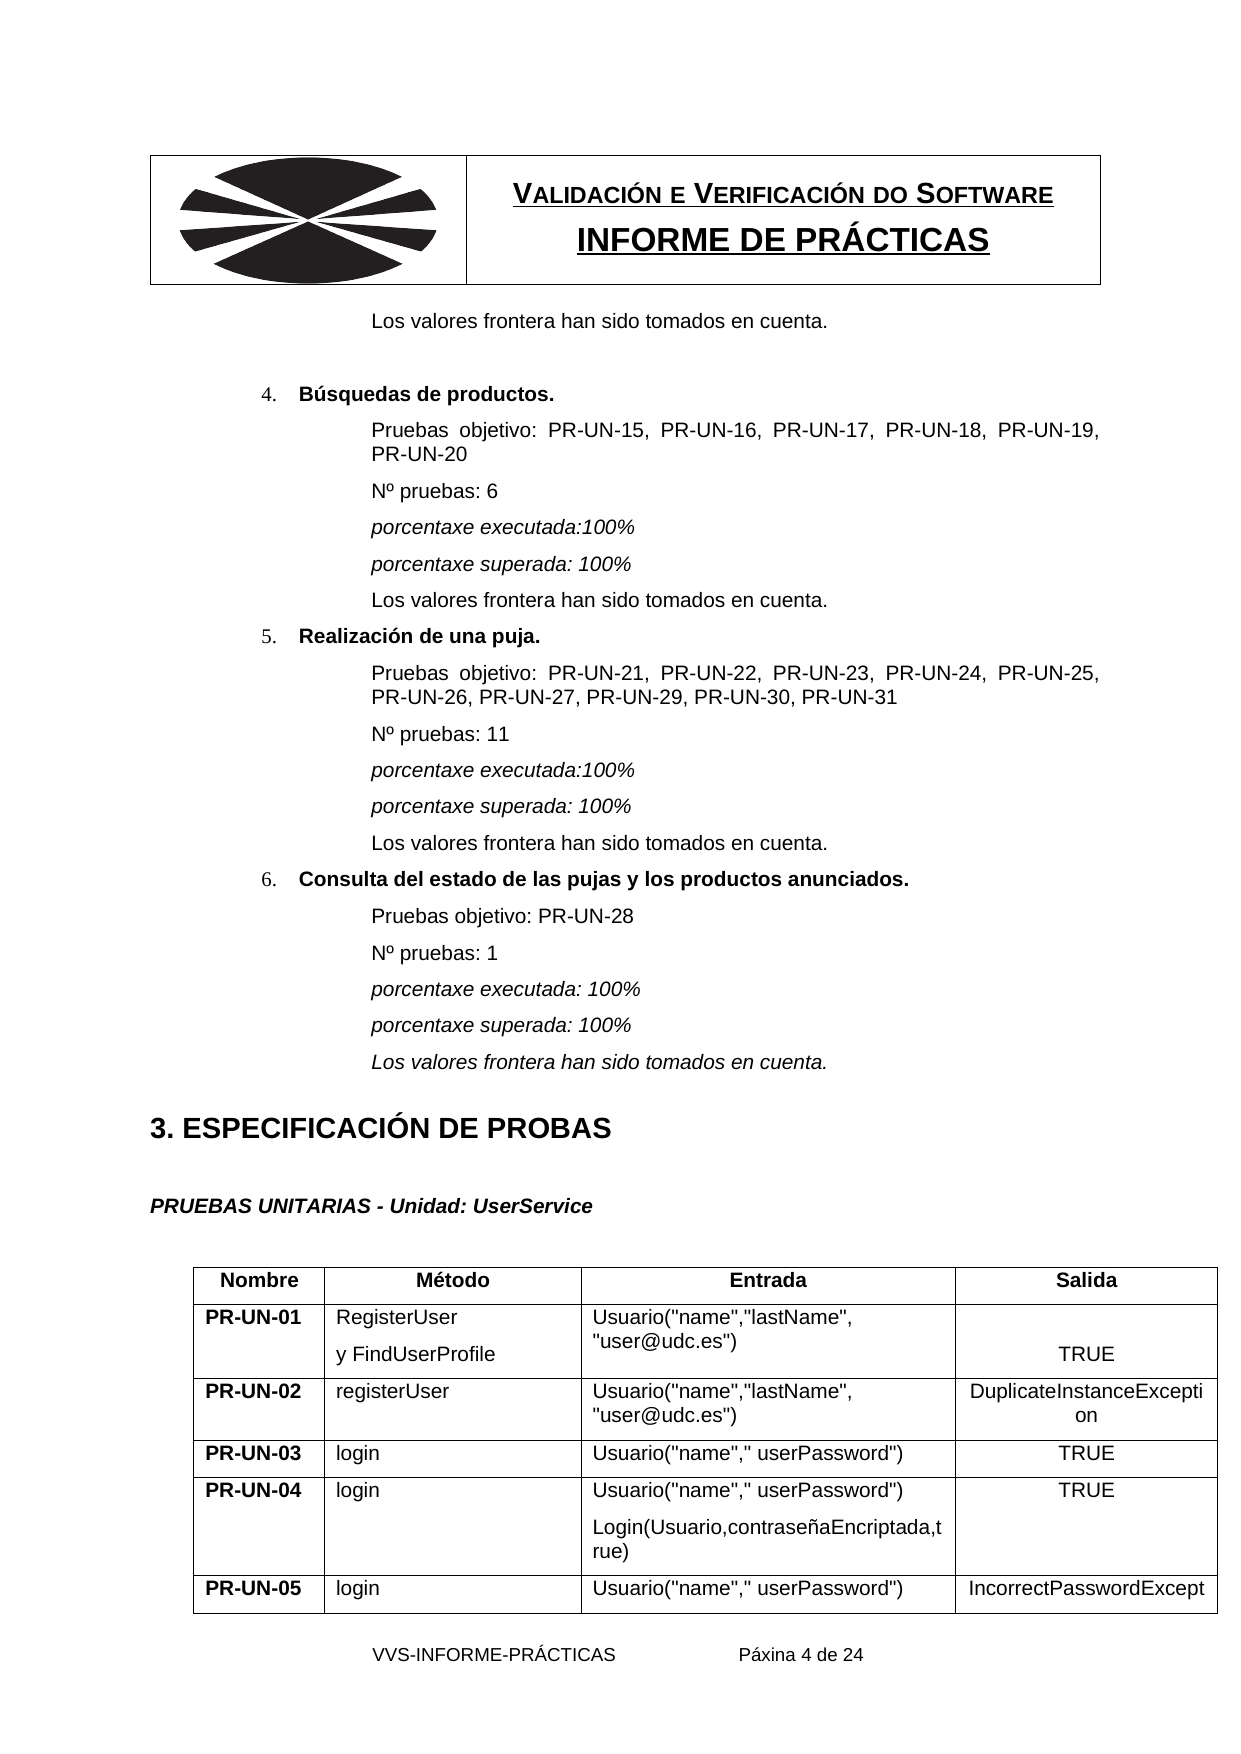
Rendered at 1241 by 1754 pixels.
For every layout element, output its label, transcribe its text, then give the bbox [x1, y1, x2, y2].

text Los valores frontera han sido tomados en cuenta. [371, 831, 1100, 855]
table_cell TRUE [956, 1478, 1217, 1575]
text Pruebas objetivo: PR-UN-15, PR-UN-16, PR-UN-17, PR-UN-18, PR-UN-19, PR-UN-20 [371, 418, 1100, 466]
table_cell Usuario("name"," userPassword") Login(Usuario,contraseñaEncriptada,true) [582, 1478, 955, 1575]
text porcentaxe executada:100% [371, 515, 1100, 539]
text porcentaxe superada: 100% [371, 1013, 1100, 1037]
text PRUEBAS UNITARIAS - Unidad: UserService [150, 1194, 1100, 1218]
text Pruebas objetivo: PR-UN-21, PR-UN-22, PR-UN-23, PR-UN-24, PR-UN-25, PR-UN-26, PR-UN-27, PR-UN-29, PR-UN-30, PR-UN-31 [371, 661, 1100, 709]
subtitle 3. ESPECIFICACIÓN DE PROBAS [150, 1111, 1100, 1145]
table_cell TRUE [956, 1441, 1217, 1477]
table_cell PR-UN-04 [194, 1478, 324, 1575]
text porcentaxe superada: 100% [371, 794, 1100, 818]
text Pruebas objetivo: PR-UN-28 [371, 904, 1100, 928]
text porcentaxe executada: 100% [371, 977, 1100, 1001]
list Realización de una puja. [261, 624, 1100, 648]
table_cell Usuario("name"," userPassword") [582, 1576, 955, 1612]
table_header Salida [956, 1268, 1217, 1304]
table_cell DuplicateInstanceException [956, 1379, 1217, 1439]
table_cell PR-UN-02 [194, 1379, 324, 1439]
text porcentaxe executada:100% [371, 758, 1100, 782]
table_cell PR-UN-01 [194, 1305, 324, 1378]
text porcentaxe superada: 100% [371, 551, 1100, 575]
table_header Entrada [582, 1268, 955, 1304]
table_header Método [325, 1268, 581, 1304]
text Los valores frontera han sido tomados en cuenta. [371, 1050, 1100, 1074]
table_cell PR-UN-03 [194, 1441, 324, 1477]
table_cell login [325, 1478, 581, 1575]
text Nº pruebas: 11 [371, 721, 1100, 745]
text Los valores frontera han sido tomados en cuenta. [371, 588, 1100, 612]
table_cell IncorrectPasswordExcept [956, 1576, 1217, 1612]
text Nº pruebas: 1 [371, 940, 1100, 964]
table_cell login [325, 1441, 581, 1477]
table_cell registerUser [325, 1379, 581, 1439]
table_cell Usuario("name","lastName", "user@udc.es") [582, 1305, 955, 1378]
picture [176, 155, 440, 287]
table_cell PR-UN-05 [194, 1576, 324, 1612]
list Búsquedas de productos. [261, 381, 1100, 406]
table_cell login [325, 1576, 581, 1612]
table_cell RegisterUser y FindUserProfile [325, 1305, 581, 1378]
table_cell TRUE [956, 1305, 1217, 1378]
table_cell Usuario("name","lastName", "user@udc.es") [582, 1379, 955, 1439]
table_cell Usuario("name"," userPassword") [582, 1441, 955, 1477]
list Consulta del estado de las pujas y los productos anunciados. [261, 867, 1100, 891]
table_header Nombre [194, 1268, 324, 1304]
text Los valores frontera han sido tomados en cuenta. [371, 308, 1100, 332]
text Nº pruebas: 6 [371, 478, 1100, 502]
